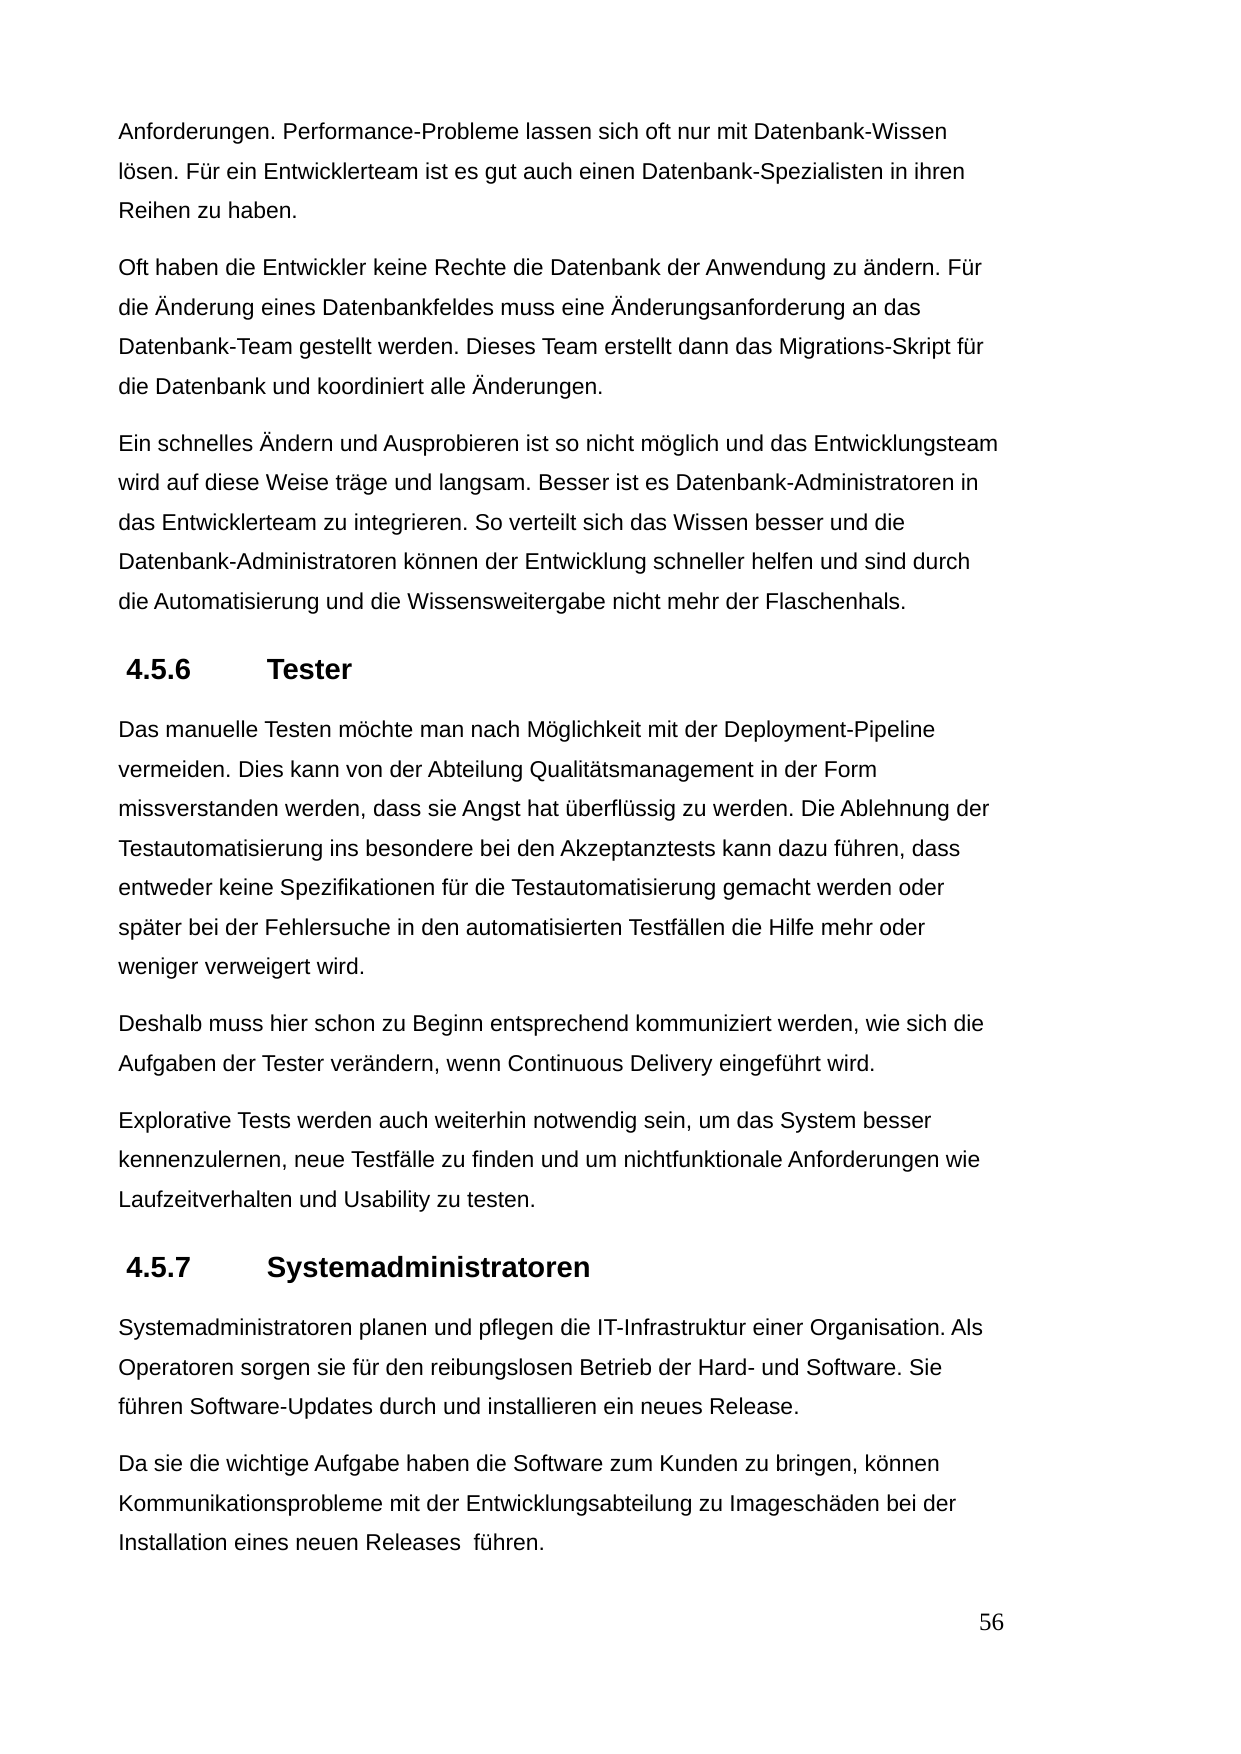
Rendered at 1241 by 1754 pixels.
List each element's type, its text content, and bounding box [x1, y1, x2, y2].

subtitle Tester [118, 652, 1004, 686]
text Explorative Tests werden auch weiterhin notwendig sein, um das System besser kennenzulernen, neue Testfälle zu finden und um nichtfunktionale Anforderungen wie Laufzeitverhalten und Usability zu testen. [118, 1107, 1004, 1212]
text Oft haben die Entwickler keine Rechte die Datenbank der Anwendung zu ändern. Für die Änderung eines Datenbankfeldes muss eine Änderungsanforderung an das Datenbank-Team gestellt werden. Dieses Team erstellt dann das Migrations-Skript für die Datenbank und koordiniert alle Änderungen. [118, 254, 1004, 399]
text Anforderungen. Performance-Probleme lassen sich oft nur mit Datenbank-Wissen lösen. Für ein Entwicklerteam ist es gut auch einen Datenbank-Spezialisten in ihren Reihen zu haben. [118, 118, 1004, 223]
text Systemadministratoren planen und pflegen die IT-Infrastruktur einer Organisation. Als Operatoren sorgen sie für den reibungslosen Betrieb der Hard- und Software. Sie führen Software-Updates durch und installieren ein neues Release. [118, 1314, 1004, 1419]
text Ein schnelles Ändern und Ausprobieren ist so nicht möglich und das Entwicklungsteam wird auf diese Weise träge und langsam. Besser ist es Datenbank-Administratoren in das Entwicklerteam zu integrieren. So verteilt sich das Wissen besser und die Datenbank-Administratoren können der Entwicklung schneller helfen und sind durch die Automatisierung und die Wissensweitergabe nicht mehr der Flaschenhals. [118, 430, 1004, 614]
text Da sie die wichtige Aufgabe haben die Software zum Kunden zu bringen, können Kommunikationsprobleme mit der Entwicklungsabteilung zu Imageschäden bei der Installation eines neuen Releases führen. [118, 1450, 1004, 1555]
text Das manuelle Testen möchte man nach Möglichkeit mit der Deployment-Pipeline vermeiden. Dies kann von der Abteilung Qualitätsmanagement in der Form missverstanden werden, dass sie Angst hat überflüssig zu werden. Die Ablehnung der Testautomatisierung ins besondere bei den Akzeptanztests kann dazu führen, dass entweder keine Spezifikationen für die Testautomatisierung gemacht werden oder später bei der Fehlersuche in den automatisierten Testfällen die Hilfe mehr oder weniger verweigert wird. [118, 716, 1004, 979]
subtitle Systemadministratoren [118, 1250, 1004, 1284]
text Deshalb muss hier schon zu Beginn entsprechend kommuniziert werden, wie sich die Aufgaben der Tester verändern, wenn Continuous Delivery eingeführt wird. [118, 1010, 1004, 1076]
